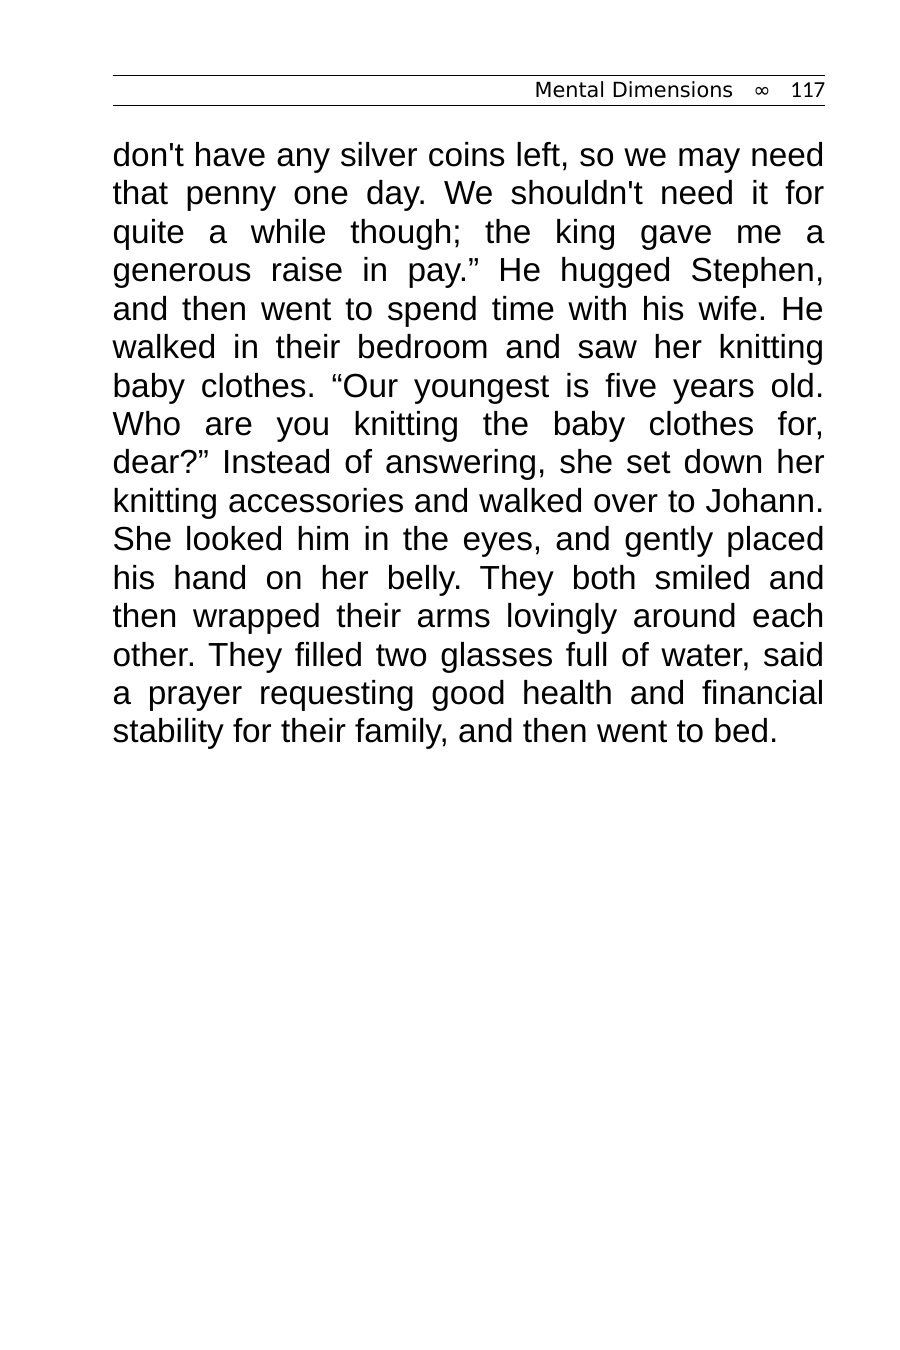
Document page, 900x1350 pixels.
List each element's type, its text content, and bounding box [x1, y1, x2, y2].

text don't have any silver coins left, so we may need that penny one day. We shouldn't need it for quite a while though; the king gave me a generous raise in pay.” He hugged Stephen, and then went to spend time with his wife. He walked in their bedroom and saw her knitting baby clothes. “Our youngest is five years old. Who are you knitting the baby clothes for, dear?” Instead of answering, she set down her knitting accessories and walked over to Johann. She looked him in the eyes, and gently placed his hand on her belly. They both smiled and then wrapped their arms lovingly around each other. They filled two glasses full of water, said a prayer requesting good health and financial stability for their family, and then went to bed. [112, 135, 825, 750]
